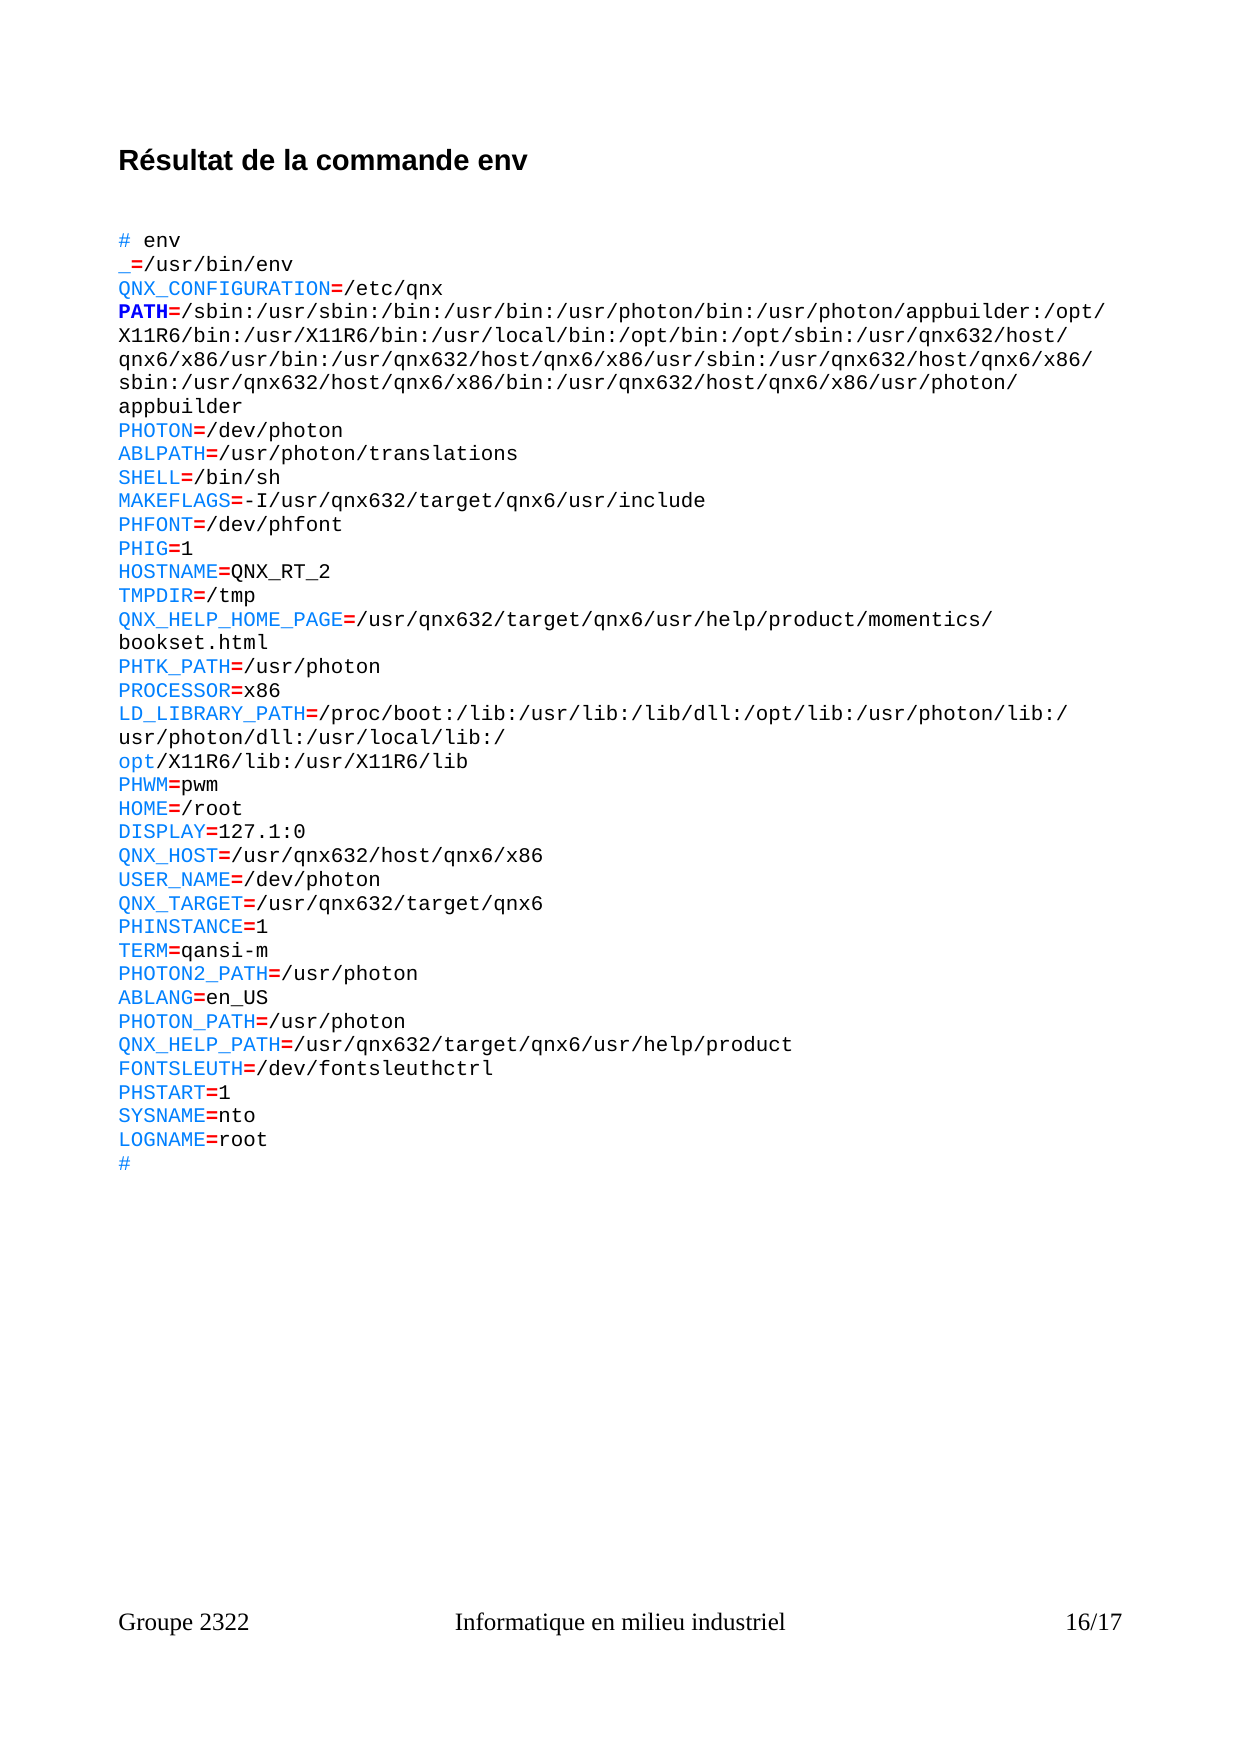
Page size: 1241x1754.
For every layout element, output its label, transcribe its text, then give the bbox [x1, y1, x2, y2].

text PROCESSOR=x86 [118, 680, 1122, 703]
text PHWM=pwm [118, 774, 1122, 798]
text PATH=/sbin:/usr/sbin:/bin:/usr/bin:/usr/photon/bin:/usr/photon/appbuilder:/opt/X11R6/bin:/usr/X11R6/bin:/usr/local/bin:/opt/bin:/opt/sbin:/usr/qnx632/host/qnx6/x86/usr/bin:/usr/qnx632/host/qnx6/x86/usr/sbin:/usr/qnx632/host/qnx6/x86/sbin:/usr/qnx632/host/qnx6/x86/bin:/usr/qnx632/host/qnx6/x86/usr/photon/appbuilder [118, 301, 1122, 419]
text PHIG=1 [118, 538, 1122, 561]
text # env [118, 230, 1122, 254]
text HOSTNAME=QNX_RT_2 [118, 561, 1122, 585]
text # [118, 1153, 1122, 1176]
text PHTK_PATH=/usr/photon [118, 656, 1122, 680]
text SYSNAME=nto [118, 1105, 1122, 1129]
text PHOTON2_PATH=/usr/photon [118, 963, 1122, 987]
text ABLPATH=/usr/photon/translations [118, 443, 1122, 467]
text QNX_HELP_PATH=/usr/qnx632/target/qnx6/usr/help/product [118, 1034, 1122, 1058]
text USER_NAME=/dev/photon [118, 869, 1122, 892]
text LD_LIBRARY_PATH=/proc/boot:/lib:/usr/lib:/lib/dll:/opt/lib:/usr/photon/lib:/usr/photon/dll:/usr/local/lib:/ [118, 703, 1122, 751]
text QNX_HELP_HOME_PAGE=/usr/qnx632/target/qnx6/usr/help/product/momentics/bookset.html [118, 609, 1122, 656]
text SHELL=/bin/sh [118, 467, 1122, 491]
text FONTSLEUTH=/dev/fontsleuthctrl [118, 1058, 1122, 1082]
text HOME=/root [118, 798, 1122, 822]
text QNX_TARGET=/usr/qnx632/target/qnx6 [118, 892, 1122, 916]
text QNX_HOST=/usr/qnx632/host/qnx6/x86 [118, 845, 1122, 869]
text MAKEFLAGS=-I/usr/qnx632/target/qnx6/usr/include [118, 491, 1122, 514]
text _=/usr/bin/env [118, 254, 1122, 278]
text PHINSTANCE=1 [118, 916, 1122, 940]
text ABLANG=en_US [118, 987, 1122, 1011]
text PHFONT=/dev/phfont [118, 514, 1122, 538]
text TERM=qansi-m [118, 940, 1122, 963]
text PHSTART=1 [118, 1082, 1122, 1105]
text DISPLAY=127.1:0 [118, 822, 1122, 845]
text PHOTON_PATH=/usr/photon [118, 1011, 1122, 1034]
text opt/X11R6/lib:/usr/X11R6/lib [118, 751, 1122, 774]
subtitle Résultat de la commande env [118, 143, 1122, 177]
text QNX_CONFIGURATION=/etc/qnx [118, 278, 1122, 301]
text LOGNAME=root [118, 1129, 1122, 1153]
text TMPDIR=/tmp [118, 585, 1122, 609]
text PHOTON=/dev/photon [118, 419, 1122, 443]
